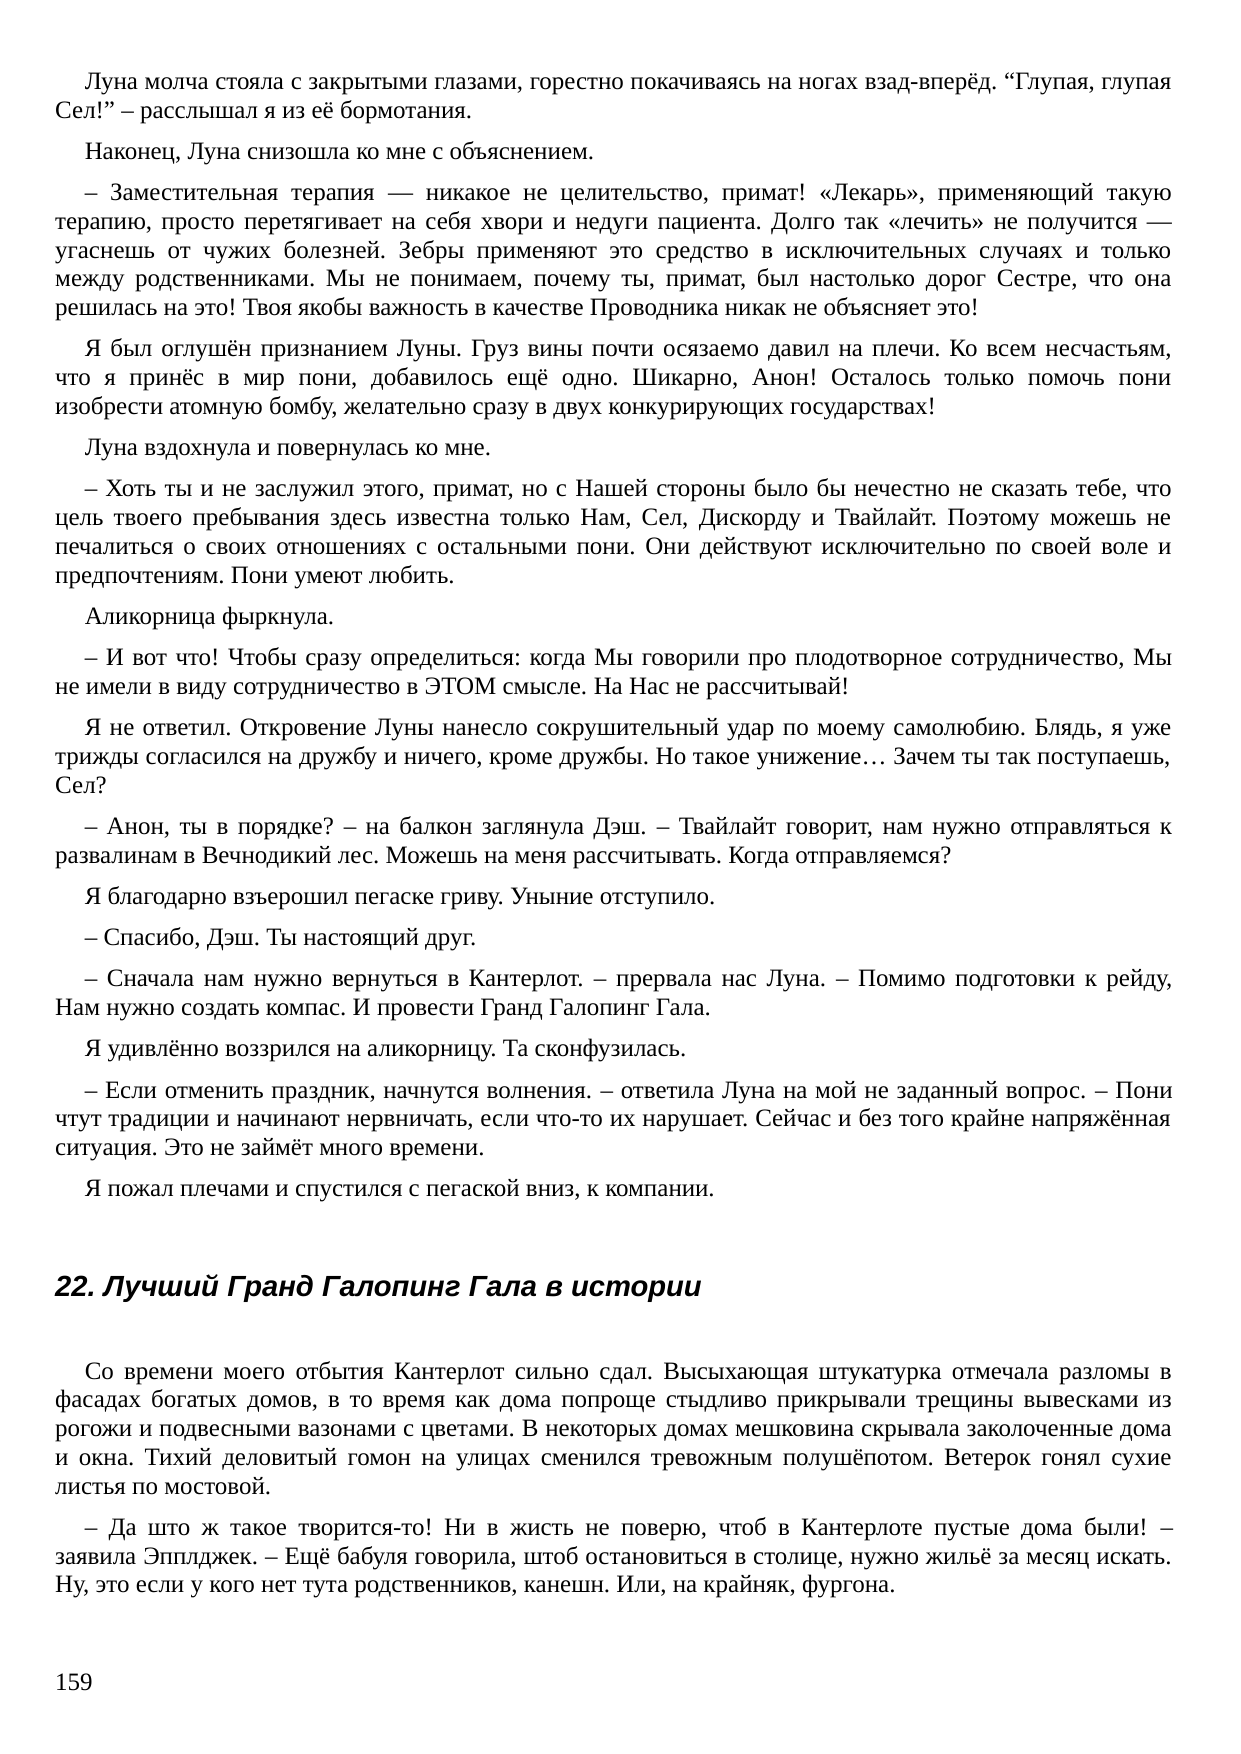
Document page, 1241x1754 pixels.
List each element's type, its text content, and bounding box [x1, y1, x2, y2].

text – Да што ж такое творится-то! Ни в жисть не поверю, чтоб в Кантерлоте пустые дома были! – заявила Эпплджек. – Ещё бабуля говорила, штоб остановиться в столице, нужно жильё за месяц искать. Ну, это если у кого нет тута родственников, канешн. Или, на крайняк, фургона. [55, 1512, 1173, 1598]
text Луна молча стояла с закрытыми глазами, горестно покачиваясь на ногах взад-вперёд. “Глупая, глупая Сел!” – расслышал я из её бормотания. [55, 66, 1173, 123]
text – Анон, ты в порядке? – на балкон заглянула Дэш. – Твайлайт говорит, нам нужно отправляться к развалинам в Вечнодикий лес. Можешь на меня рассчитывать. Когда отправляемся? [55, 811, 1173, 868]
text Я не ответил. Откровение Луны нанесло сокрушительный удар по моему самолюбию. Блядь, я уже трижды согласился на дружбу и ничего, кроме дружбы. Но такое унижение… Зачем ты так поступаешь, Сел? [55, 712, 1173, 798]
text – И вот что! Чтобы сразу определиться: когда Мы говорили про плодотворное сотрудничество, Мы не имели в виду сотрудничество в ЭТОМ смысле. На Нас не рассчитывай! [55, 642, 1173, 700]
text Луна вздохнула и повернулась ко мне. [55, 432, 1173, 461]
text – Заместительная терапия — никакое не целительство, примат! «Лекарь», применяющий такую терапию, просто перетягивает на себя хвори и недуги пациента. Долго так «лечить» не получится — угаснешь от чужих болезней. Зебры применяют это средство в исключительных случаях и только между родственниками. Мы не понимаем, почему ты, примат, был настолько дорог Сестре, что она решилась на это! Твоя якобы важность в качестве Проводника никак не объясняет это! [55, 177, 1173, 321]
text Я благодарно взъерошил пегаске гриву. Уныние отступило. [55, 881, 1173, 910]
text Аликорница фыркнула. [55, 601, 1173, 630]
text Я пожал плечами и спустился с пегаской вниз, к компании. [55, 1173, 1173, 1202]
text – Сначала нам нужно вернуться в Кантерлот. – прервала нас Луна. – Помимо подготовки к рейду, Нам нужно создать компас. И провести Гранд Галопинг Гала. [55, 963, 1173, 1021]
subtitle 22. Лучший Гранд Галопинг Гала в истории [55, 1268, 1173, 1302]
text Я был оглушён признанием Луны. Груз вины почти осязаемо давил на плечи. Ко всем несчастьям, что я принёс в мир пони, добавилось ещё одно. Шикарно, Анон! Осталось только помочь пони изобрести атомную бомбу, желательно сразу в двух конкурирующих государствах! [55, 333, 1173, 420]
text Я удивлённо воззрился на аликорницу. Та сконфузилась. [55, 1033, 1173, 1062]
text Наконец, Луна снизошла ко мне с объяснением. [55, 136, 1173, 165]
text – Хоть ты и не заслужил этого, примат, но с Нашей стороны было бы нечестно не сказать тебе, что цель твоего пребывания здесь известна только Нам, Сел, Дискорду и Твайлайт. Поэтому можешь не печалиться о своих отношениях с остальными пони. Они действуют исключительно по своей воле и предпочтениям. Пони умеют любить. [55, 473, 1173, 588]
text Со времени моего отбытия Кантерлот сильно сдал. Высыхающая штукатурка отмечала разломы в фасадах богатых домов, в то время как дома попроще стыдливо прикрывали трещины вывесками из рогожи и подвесными вазонами с цветами. В некоторых домах мешковина скрывала заколоченные дома и окна. Тихий деловитый гомон на улицах сменился тревожным полушёпотом. Ветерок гонял сухие листья по мостовой. [55, 1356, 1173, 1499]
text – Если отменить праздник, начнутся волнения. – ответила Луна на мой не заданный вопрос. – Пони чтут традиции и начинают нервничать, если что-то их нарушает. Сейчас и без того крайне напряжённая ситуация. Это не займёт много времени. [55, 1075, 1173, 1161]
text – Спасибо, Дэш. Ты настоящий друг. [55, 922, 1173, 951]
